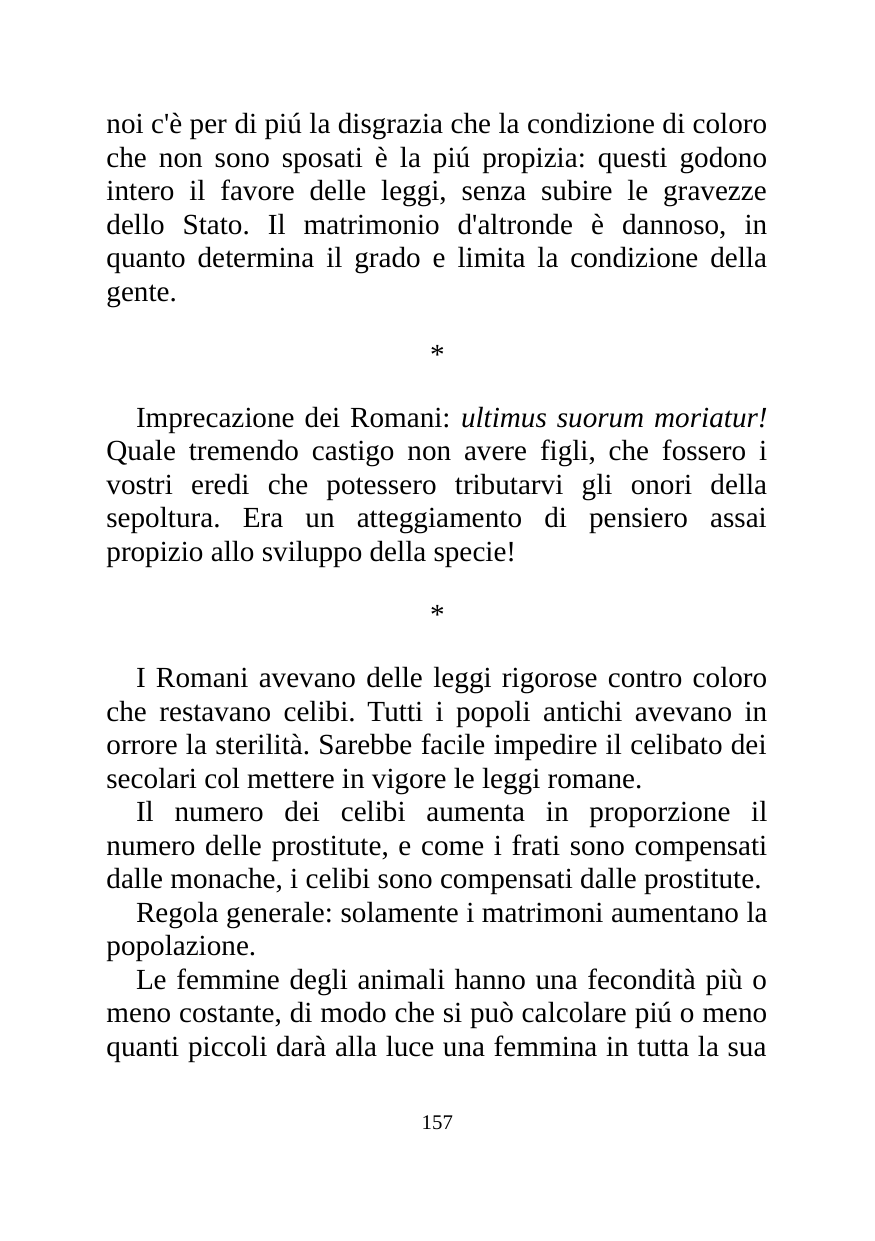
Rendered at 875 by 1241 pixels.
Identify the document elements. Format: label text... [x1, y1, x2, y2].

text Imprecazione dei Romani: ultimus suorum moriatur! Quale tremendo castigo non avere figli, che fossero i vostri eredi che potessero tributarvi gli onori della sepoltura. Era un atteggiamento di pensiero assai propizio allo sviluppo della specie! [106, 400, 768, 568]
text * [106, 597, 768, 631]
text Regola generale: solamente i matrimoni aumentano la popolazione. [106, 895, 768, 962]
text I Romani avevano delle leggi rigorose contro coloro che restavano celibi. Tutti i popoli antichi avevano in orrore la sterilità. Sarebbe facile impedire il celibato dei secolari col mettere in vigore le leggi romane. [106, 660, 768, 794]
text noi c'è per di piú la disgrazia che la condizione di coloro che non sono sposati è la piú propizia: questi godono intero il favore delle leggi, senza subire le gravezze dello Stato. Il matrimonio d'altronde è dannoso, in quanto determina il grado e limita la condizione della gente. [106, 106, 768, 307]
text Il numero dei celibi aumenta in proporzione il numero delle prostitute, e come i frati sono compensati dalle monache, i celibi sono compensati dalle prostitute. [106, 794, 768, 895]
text * [106, 337, 768, 371]
text Le femmine degli animali hanno una fecondità più o meno costante, di modo che si può calcolare piú o meno quanti piccoli darà alla luce una femmina in tutta la sua [106, 962, 768, 1063]
